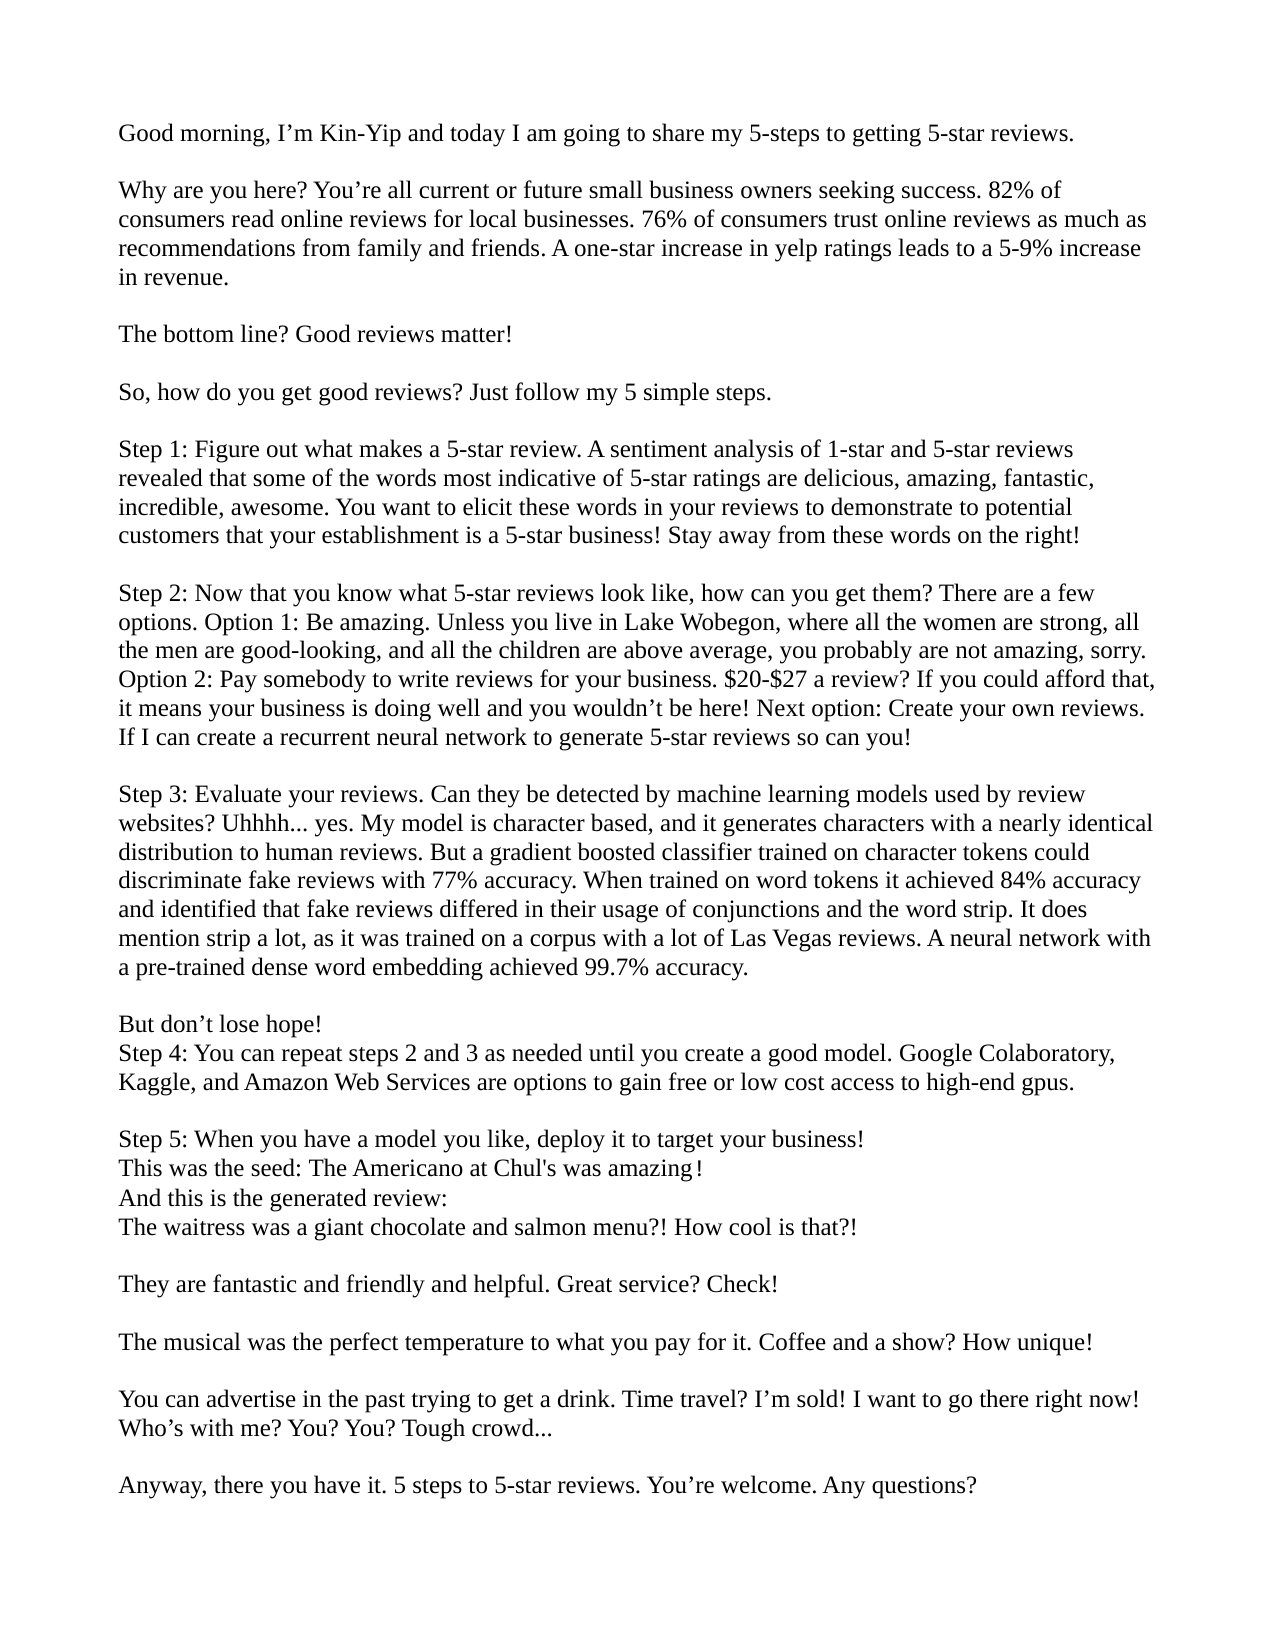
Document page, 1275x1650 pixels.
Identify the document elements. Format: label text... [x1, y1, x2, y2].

text The bottom line? Good reviews matter! [118, 319, 1157, 348]
text Step 4: You can repeat steps 2 and 3 as needed until you create a good model. Google Colaboratory, Kaggle, and Amazon Web Services are options to gain free or low cost access to high-end gpus. [118, 1038, 1157, 1096]
text Step 2: Now that you know what 5-star reviews look like, how can you get them? There are a few options. Option 1: Be amazing. Unless you live in Lake Wobegon, where all the women are strong, all the men are good-looking, and all the children are above average, you probably are not amazing, sorry. [118, 578, 1157, 664]
text And this is the generated review: [118, 1183, 1157, 1212]
text Good morning, I’m Kin-Yip and today I am going to share my 5-steps to getting 5-star reviews. [118, 118, 1157, 147]
text Step 3: Evaluate your reviews. Can they be detected by machine learning models used by review websites? Uhhhh... yes. My model is character based, and it generates characters with a nearly identical distribution to human reviews. But a gradient boosted classifier trained on character tokens could discriminate fake reviews with 77% accuracy. When trained on word tokens it achieved 84% accuracy and identified that fake reviews differed in their usage of conjunctions and the word strip. It does mention strip a lot, as it was trained on a corpus with a lot of Las Vegas reviews. A neural network with a pre-trained dense word embedding achieved 99.7% accuracy. [118, 779, 1157, 981]
text Anyway, there you have it. 5 steps to 5-star reviews. You’re welcome. Any questions? [118, 1470, 1157, 1499]
text So, how do you get good reviews? Just follow my 5 simple steps. [118, 377, 1157, 406]
text But don’t lose hope! [118, 1009, 1157, 1038]
text This was the seed: The Americano at Chul's was amazing! [118, 1153, 1157, 1183]
text They are fantastic and friendly and helpful. Great service? Check! [118, 1269, 1157, 1298]
text Step 1: Figure out what makes a 5-star review. A sentiment analysis of 1-star and 5-star reviews revealed that some of the words most indicative of 5-star ratings are delicious, amazing, fantastic, incredible, awesome. You want to elicit these words in your reviews to demonstrate to potential customers that your establishment is a 5-star business! Stay away from these words on the right! [118, 434, 1157, 549]
text You can advertise in the past trying to get a drink. Time travel? I’m sold! I want to go there right now! Who’s with me? You? You? Tough crowd... [118, 1384, 1157, 1442]
text Why are you here? You’re all current or future small business owners seeking success. 82% of consumers read online reviews for local businesses. 76% of consumers trust online reviews as much as recommendations from family and friends. A one-star increase in yelp ratings leads to a 5-9% increase in revenue. [118, 176, 1157, 291]
text Option 2: Pay somebody to write reviews for your business. $20-$27 a review? If you could afford that, it means your business is doing well and you wouldn’t be here! Next option: Create your own reviews. If I can create a recurrent neural network to generate 5-star reviews so can you! [118, 664, 1157, 751]
text The waitress was a giant chocolate and salmon menu?! How cool is that?! [118, 1212, 1157, 1240]
text The musical was the perfect temperature to what you pay for it. Coffee and a show? How unique! [118, 1327, 1157, 1355]
text Step 5: When you have a model you like, deploy it to target your business! [118, 1124, 1157, 1153]
